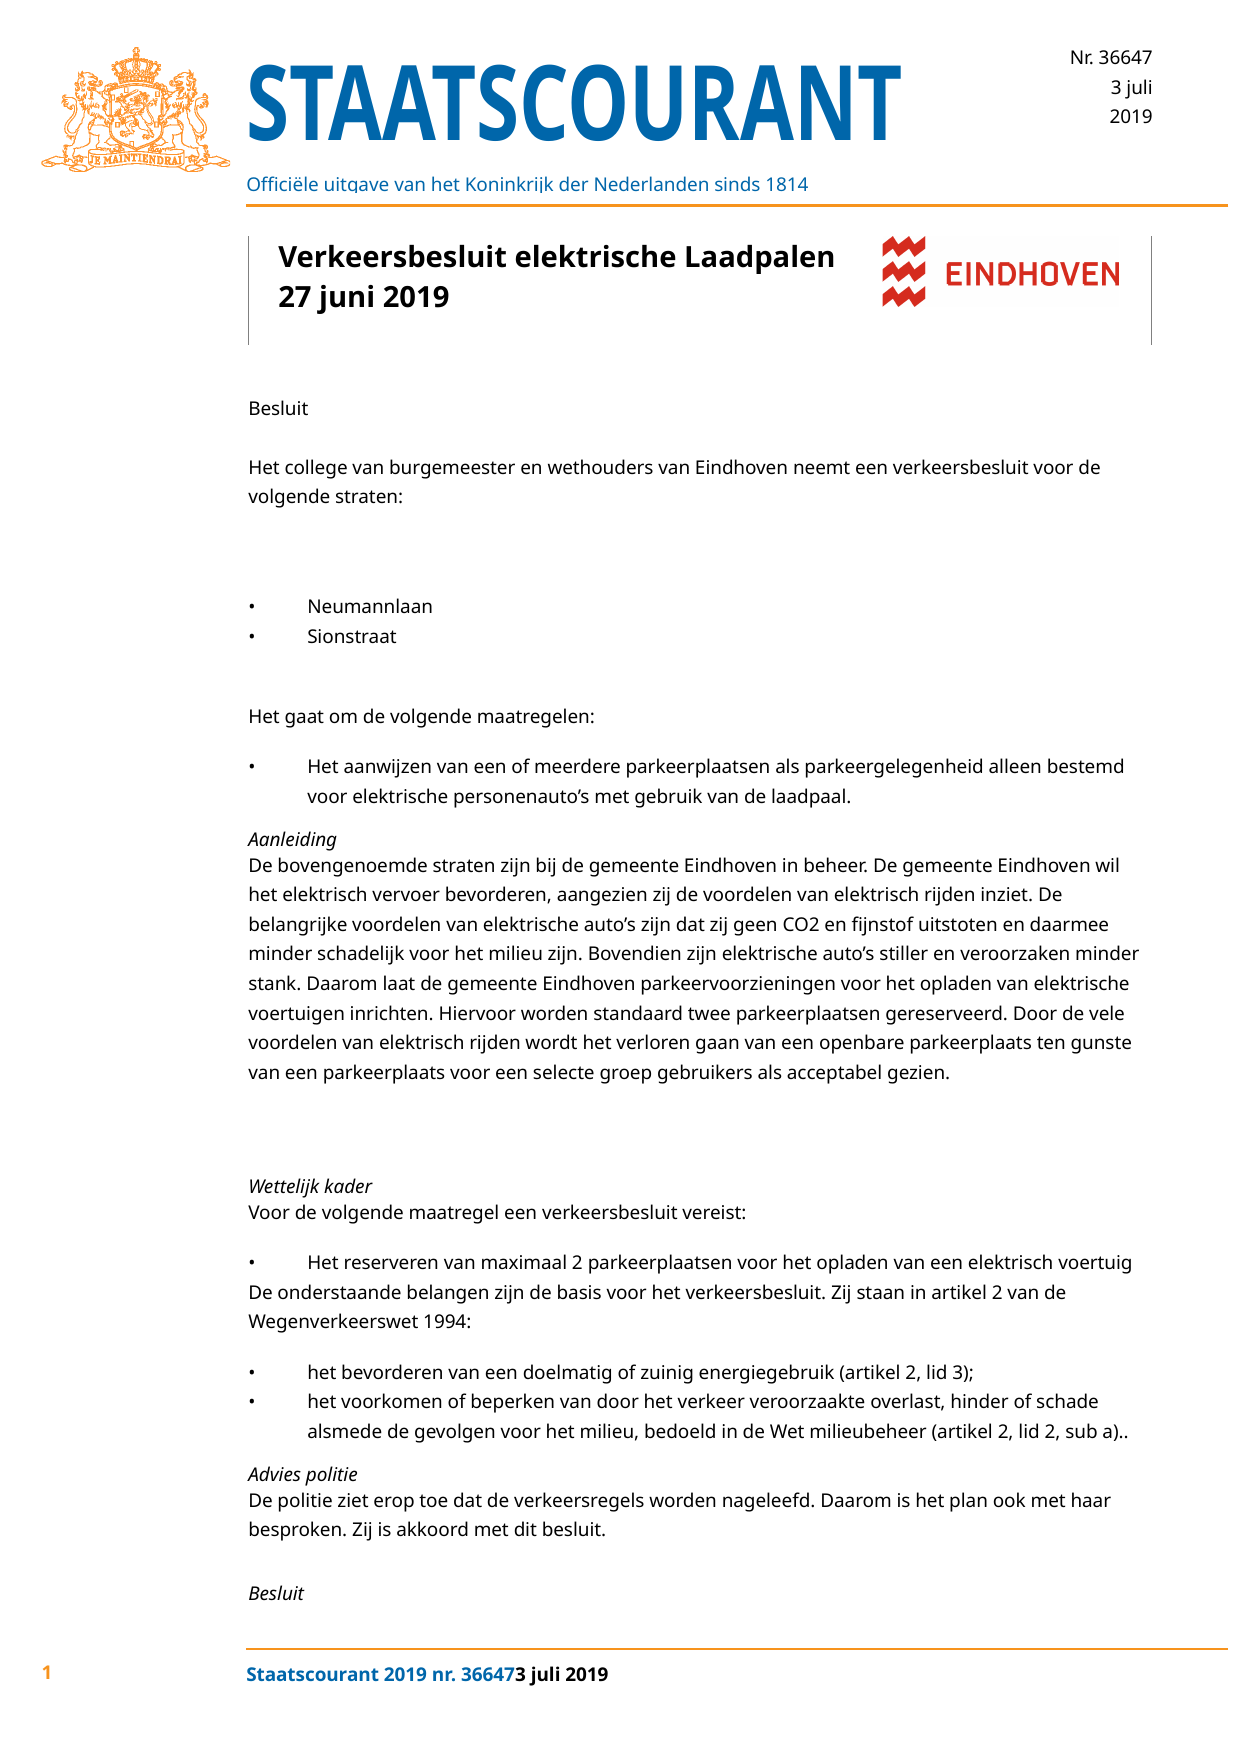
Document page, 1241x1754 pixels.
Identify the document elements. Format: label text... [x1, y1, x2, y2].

list Het aanwijzen van een of meerdere parkeerplaatsen als parkeergelegenheid alleen bestemd voor elektrische personenauto’s met gebruik van de laadpaal. [248, 753, 1152, 809]
list Sionstraat [248, 623, 1152, 649]
picture [41, 47, 231, 172]
text De onderstaande belangen zijn de basis voor het verkeersbesluit. Zij staan in artikel 2 van de Wegenverkeerswet 1994: [248, 1279, 1152, 1334]
text Advies politie [248, 1461, 1152, 1487]
text De bovengenoemde straten zijn bij de gemeente Eindhoven in beheer. De gemeente Eindhoven wil het elektrisch vervoer bevorderen, aangezien zij de voordelen van elektrisch rijden inziet. De belangrijke voordelen van elektrische auto’s zijn dat zij geen CO2 en fijnstof uitstoten en daarmee minder schadelijk voor het milieu zijn. Bovendien zijn elektrische auto’s stiller en veroorzaken minder stank. Daarom laat de gemeente Eindhoven parkeervoorzieningen voor het opladen van elektrische voertuigen inrichten. Hiervoor worden standaard twee parkeerplaatsen gereserveerd. Door de vele voordelen van elektrisch rijden wordt het verloren gaan van een openbare parkeerplaats ten gunste van een parkeerplaats voor een selecte groep gebruikers als acceptabel gezien. [248, 852, 1152, 1084]
list het voorkomen of beperken van door het verkeer veroorzaakte overlast, hinder of schade alsmede de gevolgen voor het milieu, bedoeld in de Wet milieubeheer (artikel 2, lid 2, sub a).. [248, 1388, 1152, 1444]
picture [882, 236, 1119, 307]
table_header Verkeersbesluit elektrische Laadpalen 27 juni 2019 [249, 236, 850, 345]
text Het gaat om de volgende maatregelen: [248, 703, 1152, 729]
text Wettelijk kader [248, 1173, 1152, 1199]
table_header [850, 236, 1151, 345]
list het bevorderen van een doelmatig of zuinig energiegebruik (artikel 2, lid 3); [248, 1359, 1152, 1385]
text De politie ziet erop toe dat de verkeersregels worden nageleefd. Daarom is het plan ook met haar besproken. Zij is akkoord met dit besluit. [248, 1487, 1152, 1542]
text Besluit [248, 395, 1152, 421]
text Aanleiding [248, 826, 1152, 852]
list Het reserveren van maximaal 2 parkeerplaatsen voor het opladen van een elektrisch voertuig [248, 1249, 1152, 1275]
text Besluit [248, 1581, 1152, 1606]
text Voor de volgende maatregel een verkeersbesluit vereist: [248, 1199, 1152, 1225]
list Neumannlaan [248, 593, 1152, 619]
text Het college van burgemeester en wethouders van Eindhoven neemt een verkeersbesluit voor de volgende straten: [248, 454, 1152, 509]
